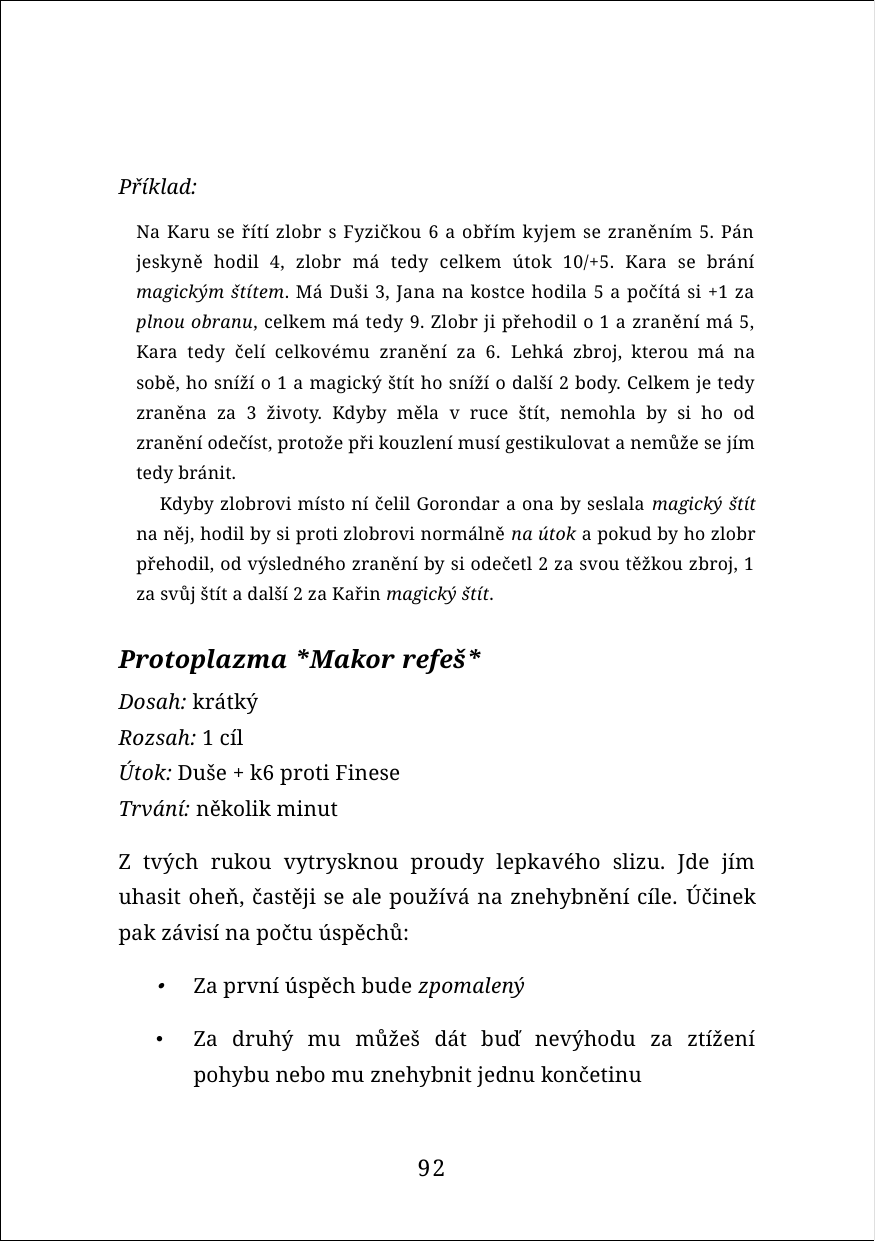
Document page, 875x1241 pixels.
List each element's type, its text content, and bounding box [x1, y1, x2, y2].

text Příklad: [118, 172, 756, 200]
list Za první úspěch bude zpomalený [156, 971, 756, 999]
list Za druhý mu můžeš dát buď nevýhodu za ztížení pohybu nebo mu znehybnit jednu končetinu [156, 1024, 756, 1088]
subtitle Protoplazma *Makor refeš* [118, 641, 756, 675]
text Z tvých rukou vytrysknou proudy lepkavého slizu. Jde jím uhasit oheň, častěji se ale používá na znehybnění cíle. Účinek pak závisí na počtu úspěchů: [118, 847, 756, 946]
text Na Karu se řítí zlobr s Fyzičkou 6 a obřím kyjem se zraněním 5. Pán jeskyně hodil 4, zlobr má tedy celkem útok 10/+5. Kara se brání magickým štítem. Má Duši 3, Jana na kostce hodila 5 a počítá si +1 za plnou obranu, celkem má tedy 9. Zlobr ji přehodil o 1 a zranění má 5, Kara tedy čelí celkovému zranění za 6. Lehká zbroj, kterou má na sobě, ho sníží o 1 a magický štít ho sníží o další 2 body. Celkem je tedy zraněna za 3 životy. Kdyby měla v ruce štít, nemohla by si ho od zranění odečíst, protože při kouzlení musí gestikulovat a nemůže se jím tedy bránit. Kdyby zlobrovi místo ní čelil Gorondar a ona by seslala magický štít na něj, hodil by si proti zlobrovi normálně na útok a pokud by ho zlobr přehodil, od výsledného zranění by si odečetl 2 za svou těžkou zbroj, 1 za svůj štít a další 2 za Kařin magický štít. [136, 219, 756, 606]
text Dosah: krátký Rozsah: 1 cíl Útok: Duše + k6 proti Finese Trvání: několik minut [118, 687, 756, 822]
